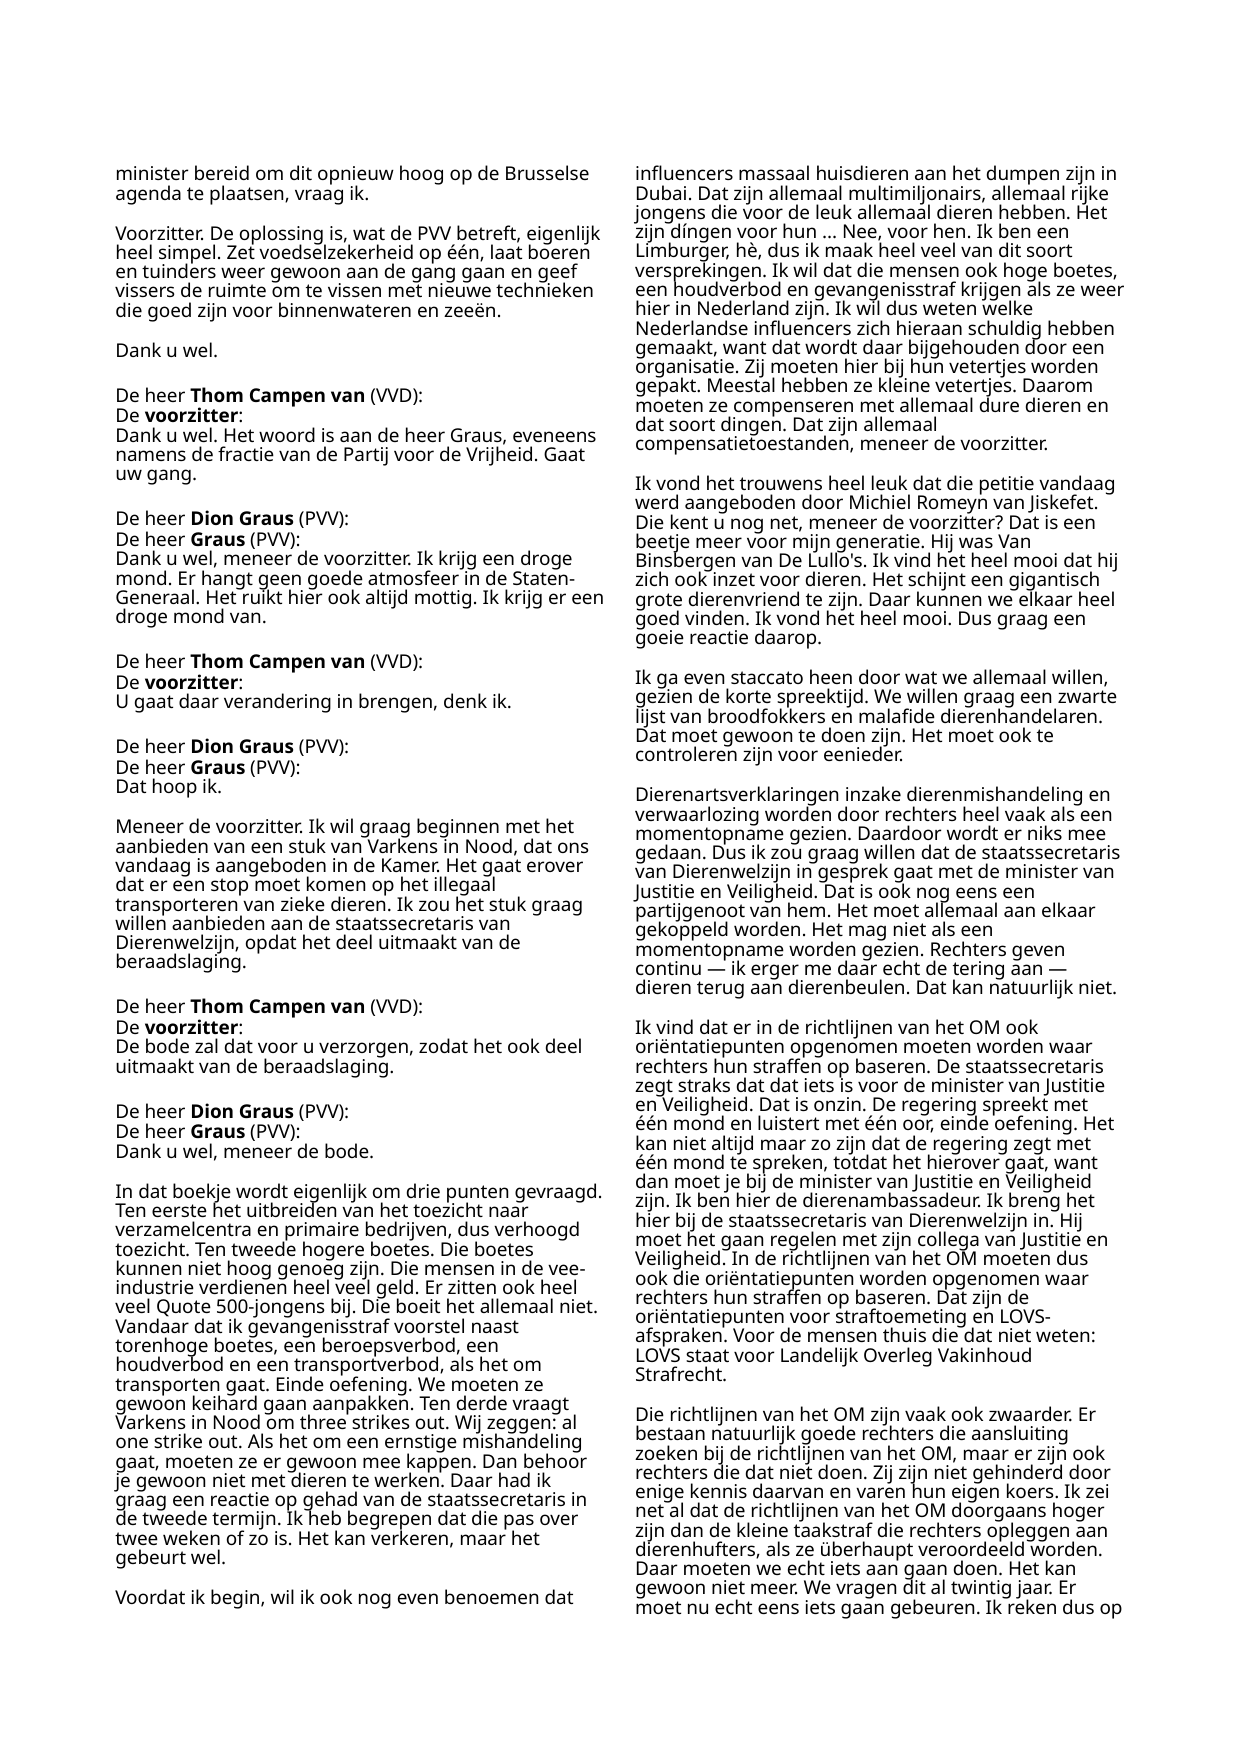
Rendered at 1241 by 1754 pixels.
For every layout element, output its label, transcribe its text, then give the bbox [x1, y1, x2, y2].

text Voordat ik begin, wil ik ook nog even benoemen dat [115, 1589, 605, 1608]
text De heer Thom Campen van (VVD): [115, 993, 605, 1019]
text Ik vond het trouwens heel leuk dat die petitie vandaag werd aangeboden door Michiel Romeyn van Jiskefet. Die kent u nog net, meneer de voorzitter? Dat is een beetje meer voor mijn generatie. Hij was Van Binsbergen van De Lullo's. Ik vind het heel mooi dat hij zich ook inzet voor dieren. Het schijnt een gigantisch grote dierenvriend te zijn. Daar kunnen we elkaar heel goed vinden. Ik vond het heel mooi. Dus graag een goeie reactie daarop. [635, 475, 1125, 648]
text minister bereid om dit opnieuw hoog op de Brusselse agenda te plaatsen, vraag ik. [115, 165, 605, 204]
text Dank u wel, meneer de voorzitter. Ik krijg een droge mond. Er hangt geen goede atmosfeer in de Staten-Generaal. Het ruikt hier ook altijd mottig. Ik krijg er een droge mond van. [115, 550, 605, 627]
text Dat hoop ik. [115, 778, 605, 798]
text Dank u wel. [115, 342, 605, 361]
text Die richtlijnen van het OM zijn vaak ook zwaarder. Er bestaan natuurlijk goede rechters die aansluiting zoeken bij de richtlijnen van het OM, maar er zijn ook rechters die dat niet doen. Zij zijn niet gehinderd door enige kennis daarvan en varen hun eigen koers. Ik zei net al dat de richtlijnen van het OM doorgaans hoger zijn dan de kleine taakstraf die rechters opleggen aan dierenhufters, als ze überhaupt veroordeeld worden. Daar moeten we echt iets aan gaan doen. Het kan gewoon niet meer. We vragen dit al twintig jaar. Er moet nu echt eens iets gaan gebeuren. Ik reken dus op [635, 1406, 1125, 1618]
text De heer Graus (PVV): [115, 531, 605, 550]
text Dank u wel, meneer de bode. [115, 1143, 605, 1162]
text Ik vind dat er in de richtlijnen van het OM ook oriëntatiepunten opgenomen moeten worden waar rechters hun straffen op baseren. De staatssecretaris zegt straks dat dat iets is voor de minister van Justitie en Veiligheid. Dat is onzin. De regering spreekt met één mond en luistert met één oor, einde oefening. Het kan niet altijd maar zo zijn dat de regering zegt met één mond te spreken, totdat het hierover gaat, want dan moet je bij de minister van Justitie en Veiligheid zijn. Ik ben hier de dierenambassadeur. Ik breng het hier bij de staatssecretaris van Dierenwelzijn in. Hij moet het gaan regelen met zijn collega van Justitie en Veiligheid. In de richtlijnen van het OM moeten dus ook die oriëntatiepunten worden opgenomen waar rechters hun straffen op baseren. Dat zijn de oriëntatiepunten voor straftoemeting en LOVS-afspraken. Voor de mensen thuis die dat niet weten: LOVS staat voor Landelijk Overleg Vakinhoud Strafrecht. [635, 1019, 1125, 1385]
text De voorzitter: [115, 407, 605, 427]
text influencers massaal huisdieren aan het dumpen zijn in Dubai. Dat zijn allemaal multimiljonairs, allemaal rijke jongens die voor de leuk allemaal dieren hebben. Het zijn díngen voor hun ... Nee, voor hen. Ik ben een Limburger, hè, dus ik maak heel veel van dit soort versprekingen. Ik wil dat die mensen ook hoge boetes, een houdverbod en gevangenisstraf krijgen als ze weer hier in Nederland zijn. Ik wil dus weten welke Nederlandse influencers zich hieraan schuldig hebben gemaakt, want dat wordt daar bijgehouden door een organisatie. Zij moeten hier bij hun vetertjes worden gepakt. Meestal hebben ze kleine vetertjes. Daarom moeten ze compenseren met allemaal dure dieren en dat soort dingen. Dat zijn allemaal compensatietoestanden, meneer de voorzitter. [635, 165, 1125, 454]
text De heer Thom Campen van (VVD): [115, 648, 605, 674]
text Dierenartsverklaringen inzake dierenmishandeling en verwaarlozing worden door rechters heel vaak als een momentopname gezien. Daardoor wordt er niks mee gedaan. Dus ik zou graag willen dat de staatssecretaris van Dierenwelzijn in gesprek gaat met de minister van Justitie en Veiligheid. Dat is ook nog eens een partijgenoot van hem. Het moet allemaal aan elkaar gekoppeld worden. Het mag niet als een momentopname worden gezien. Rechters geven continu — ik erger me daar echt de tering aan — dieren terug aan dierenbeulen. Dat kan natuurlijk niet. [635, 786, 1125, 998]
text Meneer de voorzitter. Ik wil graag beginnen met het aanbieden van een stuk van Varkens in Nood, dat ons vandaag is aangeboden in de Kamer. Het gaat erover dat er een stop moet komen op het illegaal transporteren van zieke dieren. Ik zou het stuk graag willen aanbieden aan de staatssecretaris van Dierenwelzijn, opdat het deel uitmaakt van de beraadslaging. [115, 818, 605, 973]
text De heer Dion Graus (PVV): [115, 1098, 605, 1123]
text In dat boekje wordt eigenlijk om drie punten gevraagd. Ten eerste het uitbreiden van het toezicht naar verzamelcentra en primaire bedrijven, dus verhoogd toezicht. Ten tweede hogere boetes. Die boetes kunnen niet hoog genoeg zijn. Die mensen in de vee-industrie verdienen heel veel geld. Er zitten ook heel veel Quote 500-jongens bij. Die boeit het allemaal niet. Vandaar dat ik gevangenisstraf voorstel naast torenhoge boetes, een beroepsverbod, een houdverbod en een transportverbod, als het om transporten gaat. Einde oefening. We moeten ze gewoon keihard gaan aanpakken. Ten derde vraagt Varkens in Nood om three strikes out. Wij zeggen: al one strike out. Als het om een ernstige mishandeling gaat, moeten ze er gewoon mee kappen. Dan behoor je gewoon niet met dieren te werken. Daar had ik graag een reactie op gehad van de staatssecretaris in de tweede termijn. Ik heb begrepen dat die pas over twee weken of zo is. Het kan verkeren, maar het gebeurt wel. [115, 1183, 605, 1568]
text De heer Dion Graus (PVV): [115, 733, 605, 759]
text Voorzitter. De oplossing is, wat de PVV betreft, eigenlijk heel simpel. Zet voedselzekerheid op één, laat boeren en tuinders weer gewoon aan de gang gaan en geef vissers de ruimte om te vissen met nieuwe technieken die goed zijn voor binnenwateren en zeeën. [115, 224, 605, 321]
text De voorzitter: [115, 674, 605, 693]
text De bode zal dat voor u verzorgen, zodat het ook deel uitmaakt van de beraadslaging. [115, 1038, 605, 1077]
text De heer Graus (PVV): [115, 1123, 605, 1143]
text Ik ga even staccato heen door wat we allemaal willen, gezien de korte spreektijd. We willen graag een zwarte lijst van broodfokkers en malafide dierenhandelaren. Dat moet gewoon te doen zijn. Het moet ook te controleren zijn voor eenieder. [635, 669, 1125, 766]
text De heer Dion Graus (PVV): [115, 505, 605, 531]
text De voorzitter: [115, 1019, 605, 1038]
text Dank u wel. Het woord is aan de heer Graus, eveneens namens de fractie van de Partij voor de Vrijheid. Gaat uw gang. [115, 427, 605, 484]
text De heer Graus (PVV): [115, 759, 605, 778]
text De heer Thom Campen van (VVD): [115, 382, 605, 407]
text U gaat daar verandering in brengen, denk ik. [115, 693, 605, 713]
